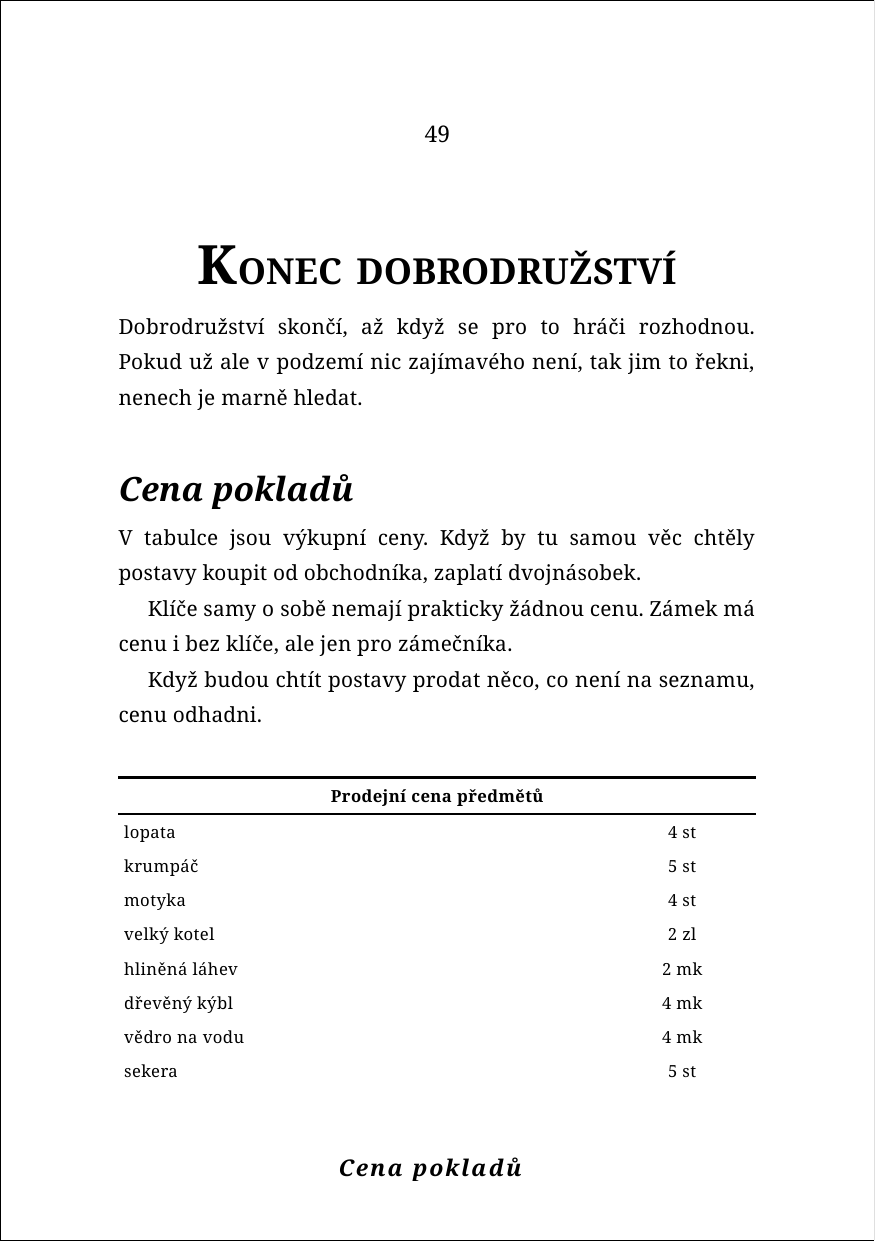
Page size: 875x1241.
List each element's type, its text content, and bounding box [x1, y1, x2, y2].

table_cell 4 st [608, 815, 756, 849]
table_cell 5 st [608, 849, 756, 883]
subtitle Konec dobrodružství [118, 226, 756, 300]
table_cell 5 st [608, 1054, 756, 1088]
table_cell hliněná láhev [118, 951, 608, 986]
table_cell 2 zl [608, 917, 756, 951]
text Dobrodružství skončí, až když se pro to hráči rozhodnou. Pokud už ale v⁠ podzemí nic zajímavého není, tak jim to řekni, nenech je marně hledat. [118, 312, 756, 411]
table_cell 2 mk [608, 951, 756, 986]
text V tabulce jsou výkupní ceny. Když by tu samou věc chtěly postavy koupit od obchodníka, zaplatí dvojnásobek. Klíče samy o⁠ sobě nemají prakticky žádnou cenu. Zámek má cenu i bez klíče, ale jen pro zámečníka. Když budou chtít postavy prodat něco, co není na seznamu, cenu odhadni. [118, 523, 756, 729]
table_cell 4 mk [608, 1020, 756, 1054]
table_cell velký kotel [118, 917, 608, 951]
table_cell sekera [118, 1054, 608, 1088]
table_cell vědro na vodu [118, 1020, 608, 1054]
table_cell dřevěný kýbl [118, 986, 608, 1020]
table_cell 4 mk [608, 986, 756, 1020]
subtitle Cena pokladů [118, 466, 756, 511]
table_cell 4 st [608, 883, 756, 917]
table_cell lopata [118, 815, 608, 849]
table_header Prodejní cena předmětů [118, 779, 756, 813]
table_cell krumpáč [118, 849, 608, 883]
table_cell motyka [118, 883, 608, 917]
